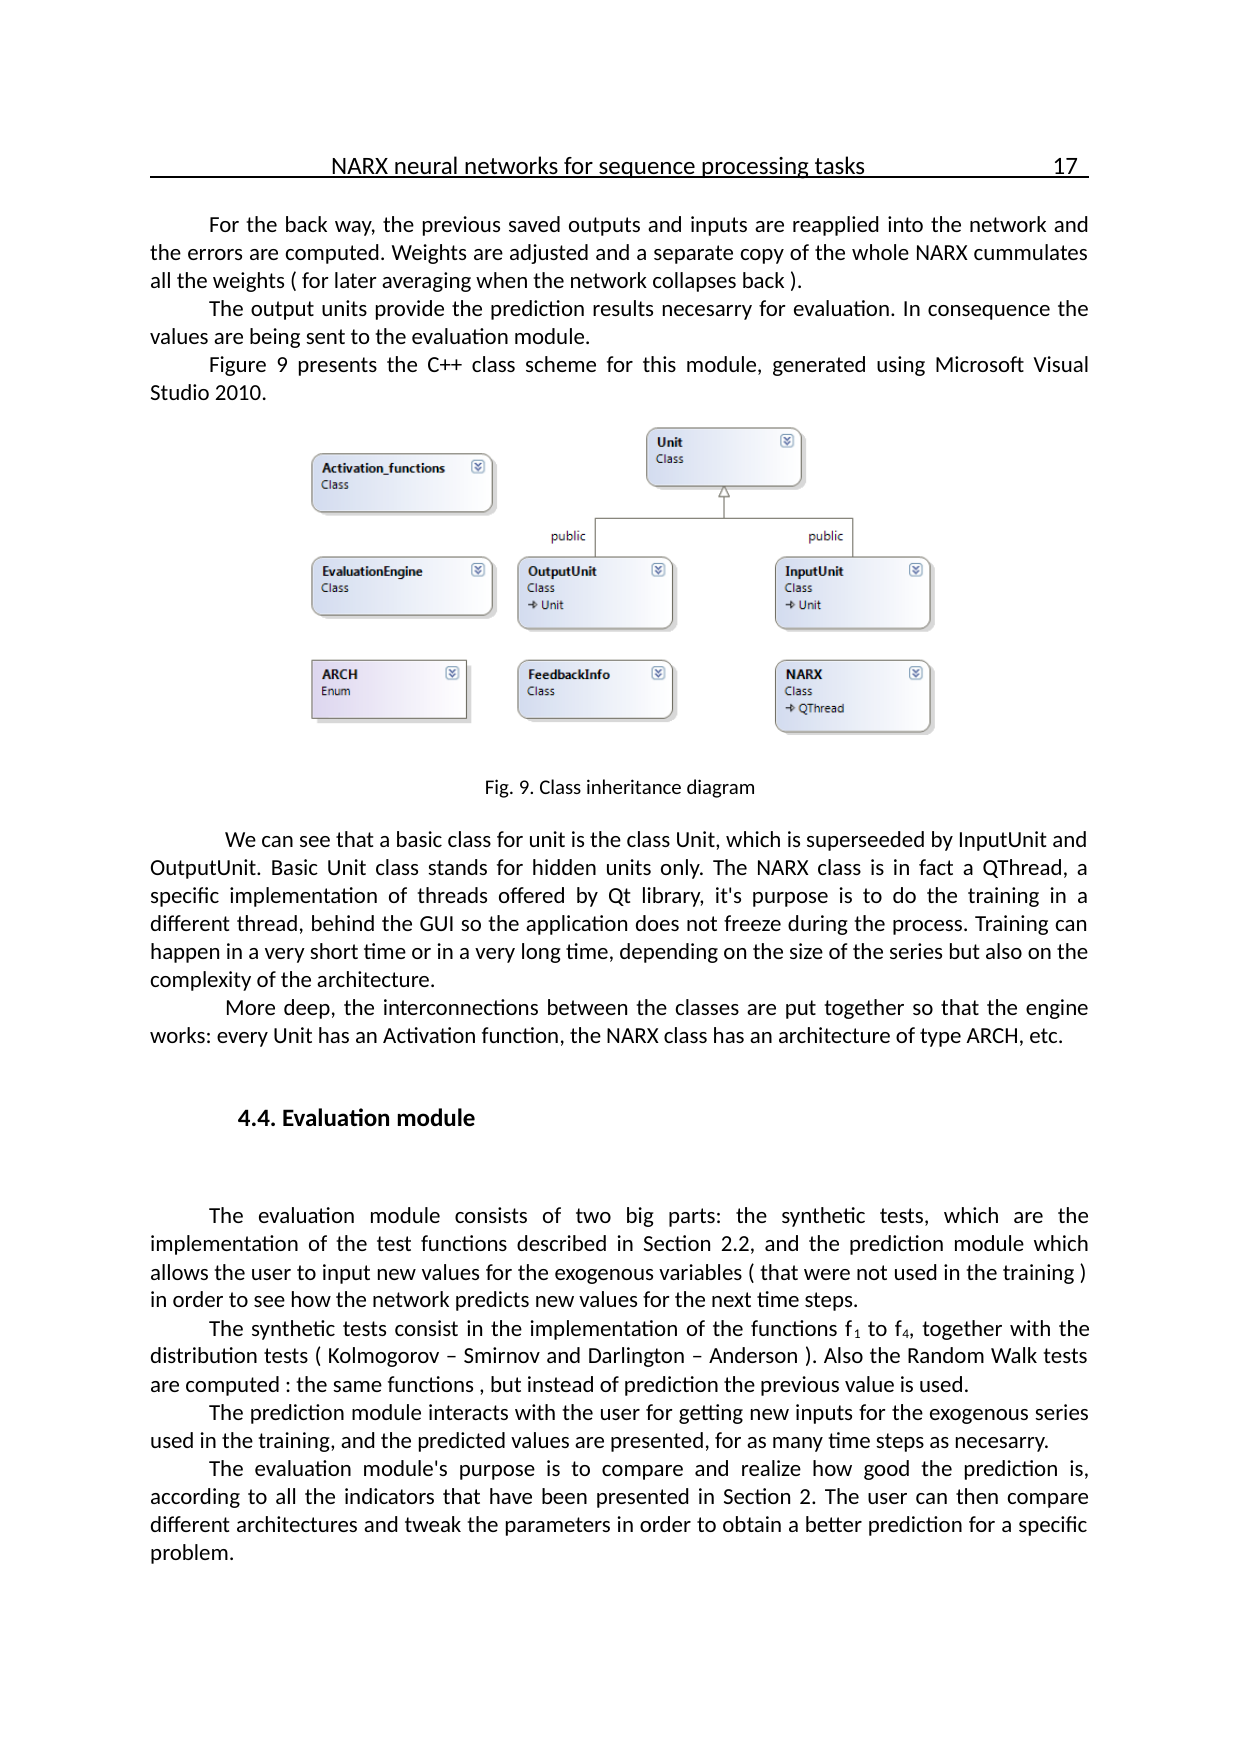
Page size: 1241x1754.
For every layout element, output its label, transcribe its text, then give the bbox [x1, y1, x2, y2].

text We can see that a basic class for unit is the class Unit, which is superseeded by InputUnit and OutputUnit. Basic Unit class stands for hidden units only. The NARX class is in fact a QThread, a specific implementation of threads offered by Qt library, it's purpose is to do the training in a different thread, behind the GUI so the application does not freeze during the process. Training can happen in a very short time or in a very long time, depending on the size of the series but also on the complexity of the architecture. [150, 825, 1090, 993]
text The evaluation module consists of two big parts: the synthetic tests, which are the implementation of the test functions described in Section 2.2, and the prediction module which allows the user to input new values for the exogenous variables ( that were not used in the training ) in order to see how the network predicts new values for the next time steps. [150, 1202, 1090, 1314]
text The synthetic tests consist in the implementation of the functions f1 to f4, together with the distribution tests ( Kolmogorov – Smirnov and Darlington – Anderson ). Also the Random Walk tests are computed : the same functions , but instead of prediction the previous value is used. [150, 1314, 1090, 1398]
text Figure 9 presents the C++ class scheme for this module, generated using Microsoft Visual Studio 2010. [150, 350, 1090, 406]
subtitle 4.4. Evaluation module [210, 1102, 1090, 1133]
text The prediction module interacts with the user for getting new inputs for the exogenous series used in the training, and the predicted values are presented, for as many time steps as necesarry. [150, 1398, 1090, 1454]
text More deep, the interconnections between the classes are put together so that the engine works: every Unit has an Activation function, the NARX class has an architecture of type ARCH, etc. [150, 993, 1090, 1049]
text The output units provide the prediction results necesarry for evaluation. In consequence the values are being sent to the evaluation module. [150, 294, 1090, 350]
text The evaluation module's purpose is to compare and realize how good the prediction is, according to all the indicators that have been presented in Section 2. The user can then compare different architectures and tweak the parameters in order to obtain a better prediction for a specific problem. [150, 1454, 1090, 1566]
text For the back way, the previous saved outputs and inputs are reapplied into the network and the errors are computed. Weights are adjusted and a separate copy of the whole NARX cummulates all the weights ( for later averaging when the network collapses back ). [150, 210, 1090, 294]
text Fig. 9. Class inheritance diagram [150, 774, 1090, 800]
